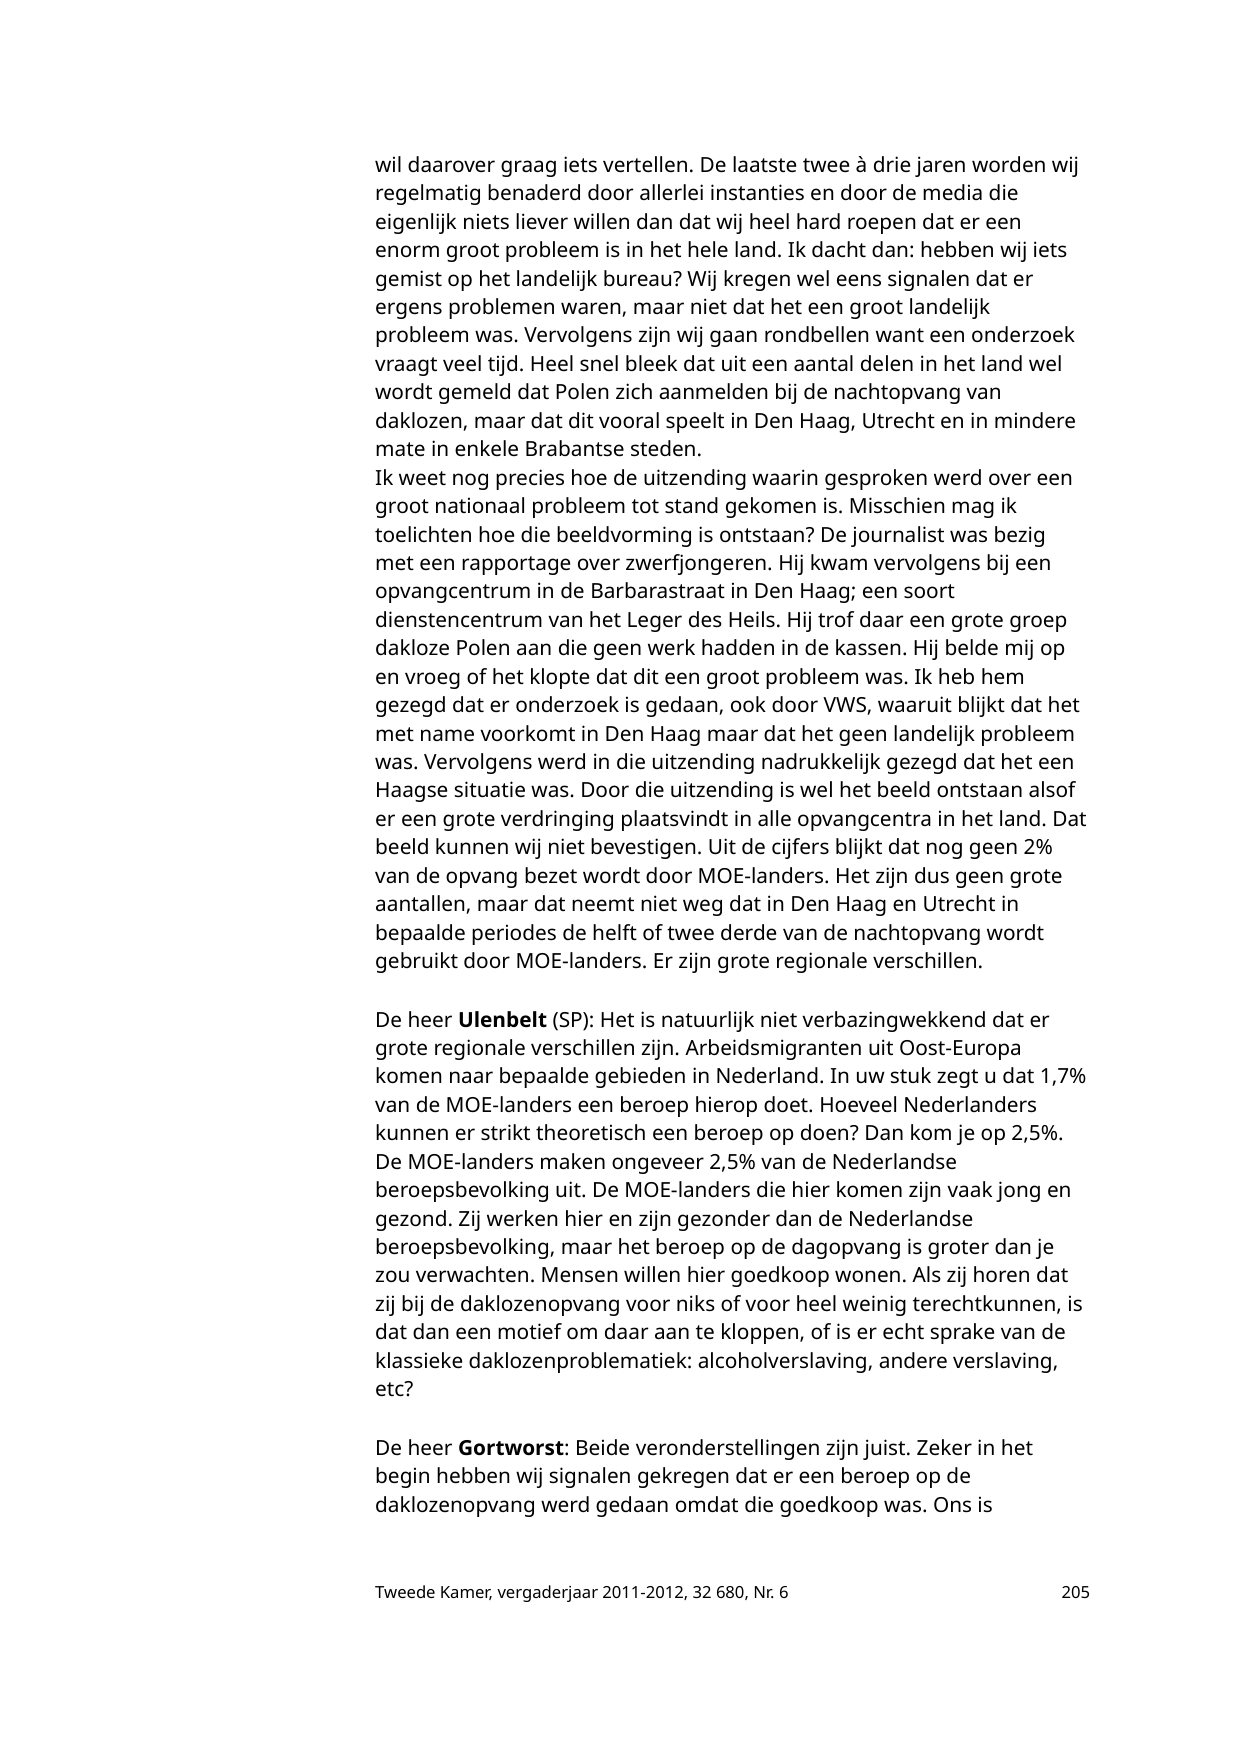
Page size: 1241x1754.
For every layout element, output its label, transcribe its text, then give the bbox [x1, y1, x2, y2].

text wil daarover graag iets vertellen. De laatste twee à drie jaren worden wij regelmatig benaderd door allerlei instanties en door de media die eigenlijk niets liever willen dan dat wij heel hard roepen dat er een enorm groot probleem is in het hele land. Ik dacht dan: hebben wij iets gemist op het landelijk bureau? Wij kregen wel eens signalen dat er ergens problemen waren, maar niet dat het een groot landelijk probleem was. Vervolgens zijn wij gaan rondbellen want een onderzoek vraagt veel tijd. Heel snel bleek dat uit een aantal delen in het land wel wordt gemeld dat Polen zich aanmelden bij de nachtopvang van daklozen, maar dat dit vooral speelt in Den Haag, Utrecht en in mindere mate in enkele Brabantse steden. [375, 150, 1090, 463]
text Ik weet nog precies hoe de uitzending waarin gesproken werd over een groot nationaal probleem tot stand gekomen is. Misschien mag ik toelichten hoe die beeldvorming is ontstaan? De journalist was bezig met een rapportage over zwerfjongeren. Hij kwam vervolgens bij een opvangcentrum in de Barbarastraat in Den Haag; een soort dienstencentrum van het Leger des Heils. Hij trof daar een grote groep dakloze Polen aan die geen werk hadden in de kassen. Hij belde mij op en vroeg of het klopte dat dit een groot probleem was. Ik heb hem gezegd dat er onderzoek is gedaan, ook door VWS, waaruit blijkt dat het met name voorkomt in Den Haag maar dat het geen landelijk probleem was. Vervolgens werd in die uitzending nadrukkelijk gezegd dat het een Haagse situatie was. Door die uitzending is wel het beeld ontstaan alsof er een grote verdringing plaatsvindt in alle opvangcentra in het land. Dat beeld kunnen wij niet bevestigen. Uit de cijfers blijkt dat nog geen 2% van de opvang bezet wordt door MOE-landers. Het zijn dus geen grote aantallen, maar dat neemt niet weg dat in Den Haag en Utrecht in bepaalde periodes de helft of twee derde van de nachtopvang wordt gebruikt door MOE-landers. Er zijn grote regionale verschillen. [375, 463, 1090, 975]
text De heer Gortworst: Beide veronderstellingen zijn juist. Zeker in het begin hebben wij signalen gekregen dat er een beroep op de daklozenopvang werd gedaan omdat die goedkoop was. Ons is [375, 1433, 1090, 1518]
text De heer Ulenbelt (SP): Het is natuurlijk niet verbazingwekkend dat er grote regionale verschillen zijn. Arbeidsmigranten uit Oost-Europa komen naar bepaalde gebieden in Nederland. In uw stuk zegt u dat 1,7% van de MOE-landers een beroep hierop doet. Hoeveel Nederlanders kunnen er strikt theoretisch een beroep op doen? Dan kom je op 2,5%. De MOE-landers maken ongeveer 2,5% van de Nederlandse beroepsbevolking uit. De MOE-landers die hier komen zijn vaak jong en gezond. Zij werken hier en zijn gezonder dan de Nederlandse beroepsbevolking, maar het beroep op de dagopvang is groter dan je zou verwachten. Mensen willen hier goedkoop wonen. Als zij horen dat zij bij de daklozenopvang voor niks of voor heel weinig terechtkunnen, is dat dan een motief om daar aan te kloppen, of is er echt sprake van de klassieke daklozenproblematiek: alcoholverslaving, andere verslaving, etc? [375, 1005, 1090, 1403]
